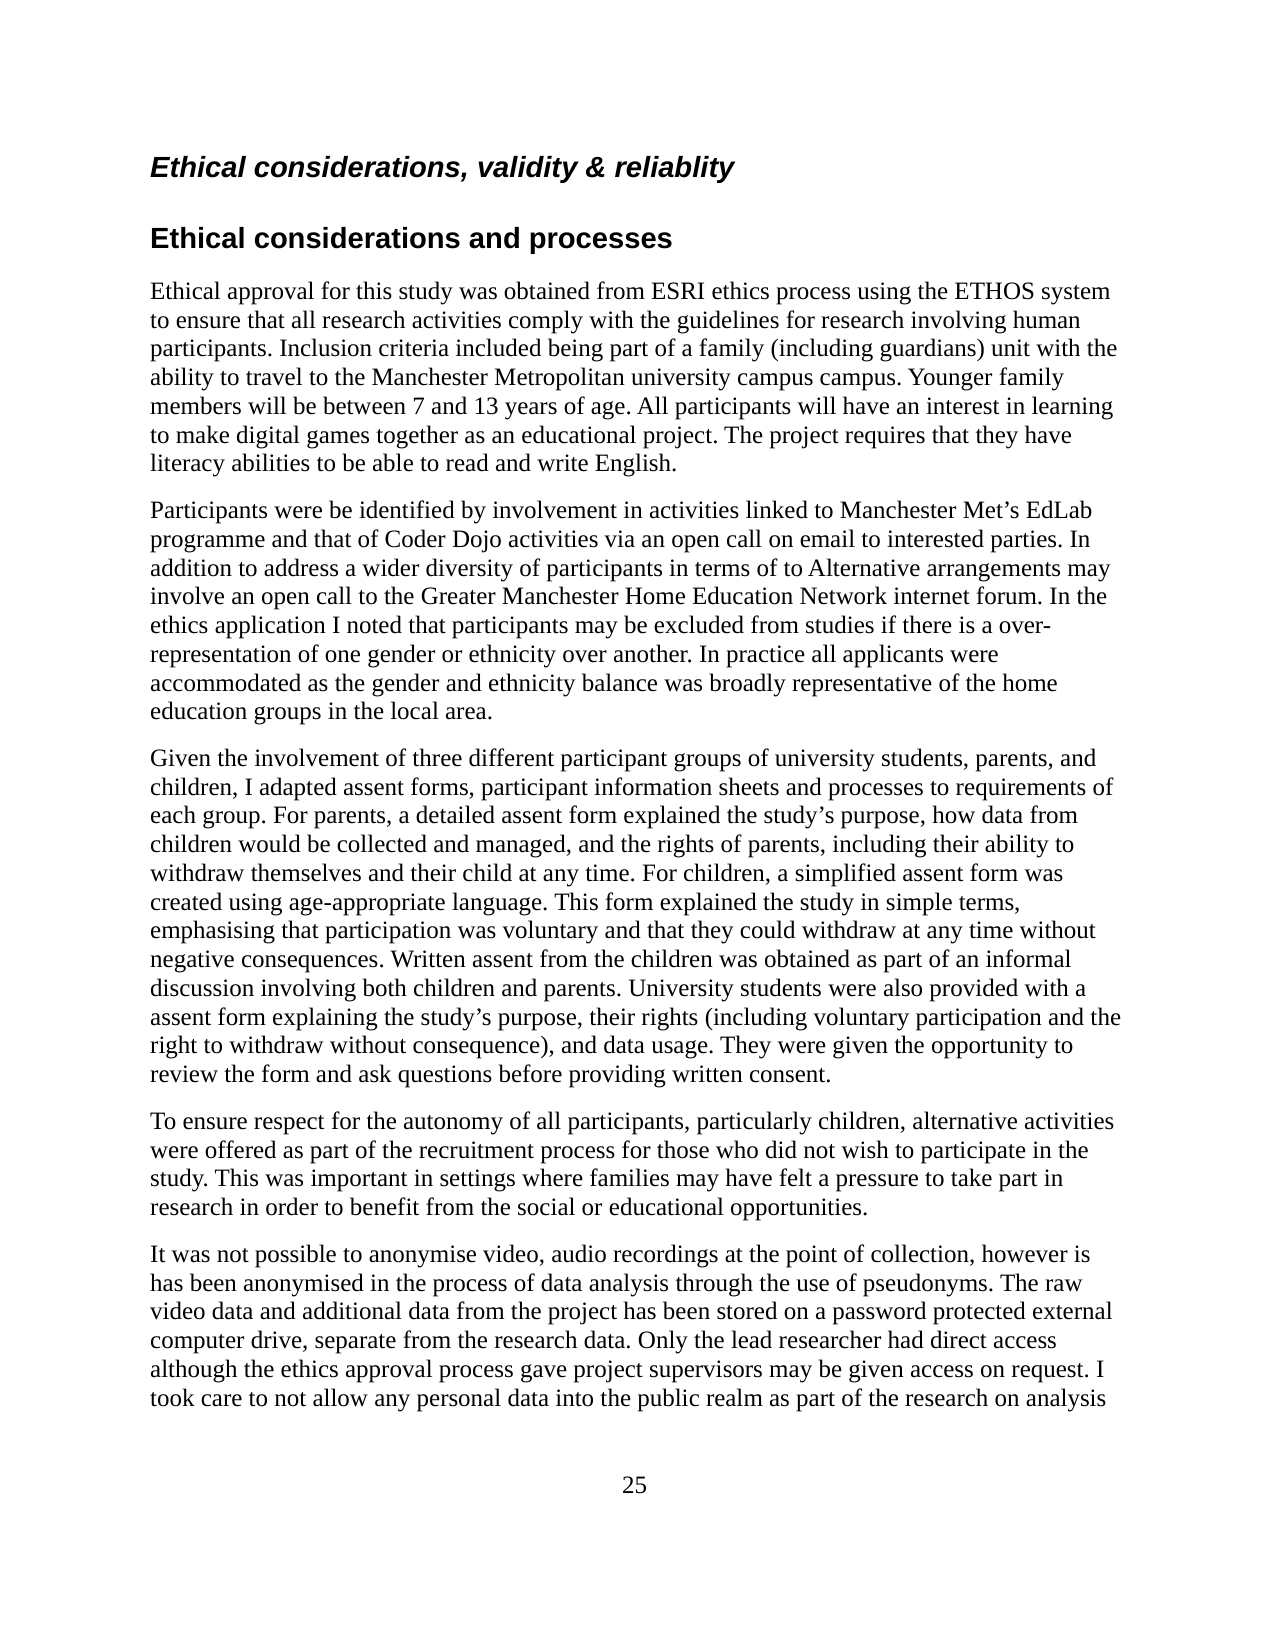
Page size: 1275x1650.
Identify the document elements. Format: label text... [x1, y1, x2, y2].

subtitle Ethical considerations and processes [150, 221, 1125, 254]
text Participants were be identified by involvement in activities linked to Manchester Met’s EdLab programme and that of Coder Dojo activities via an open call on email to interested parties. In addition to address a wider diversity of participants in terms of to Alternative arrangements may involve an open call to the Greater Manchester Home Education Network internet forum. In the ethics application I noted that participants may be excluded from studies if there is a over-representation of one gender or ethnicity over another. In practice all applicants were accommodated as the gender and ethnicity balance was broadly representative of the home education groups in the local area. [150, 495, 1125, 725]
text Ethical approval for this study was obtained from ESRI ethics process using the ETHOS system to ensure that all research activities comply with the guidelines for research involving human participants. Inclusion criteria included being part of a family (including guardians) unit with the ability to travel to the Manchester Metropolitan university campus campus. Younger family members will be between 7 and 13 years of age. All participants will have an interest in learning to make digital games together as an educational project. The project requires that they have literacy abilities to be able to read and write English. [150, 276, 1125, 477]
text To ensure respect for the autonomy of all participants, particularly children, alternative activities were offered as part of the recruitment process for those who did not wish to participate in the study. This was important in settings where families may have felt a pressure to take part in research in order to benefit from the social or educational opportunities. [150, 1106, 1125, 1221]
text Given the involvement of three different participant groups of university students, parents, and children, I adapted assent forms, participant information sheets and processes to requirements of each group. For parents, a detailed assent form explained the study’s purpose, how data from children would be collected and managed, and the rights of parents, including their ability to withdraw themselves and their child at any time. For children, a simplified assent form was created using age-appropriate language. This form explained the study in simple terms, emphasising that participation was voluntary and that they could withdraw at any time without negative consequences. Written assent from the children was obtained as part of an informal discussion involving both children and parents. University students were also provided with a assent form explaining the study’s purpose, their rights (including voluntary participation and the right to withdraw without consequence), and data usage. They were given the opportunity to review the form and ask questions before providing written consent. [150, 743, 1125, 1088]
text It was not possible to anonymise video, audio recordings at the point of collection, however is has been anonymised in the process of data analysis through the use of pseudonyms. The raw video data and additional data from the project has been stored on a password protected external computer drive, separate from the research data. Only the lead researcher had direct access although the ethics approval process gave project supervisors may be given access on request. I took care to not allow any personal data into the public realm as part of the research on analysis [150, 1239, 1125, 1411]
subtitle Ethical considerations, validity & reliablity [150, 150, 1125, 183]
